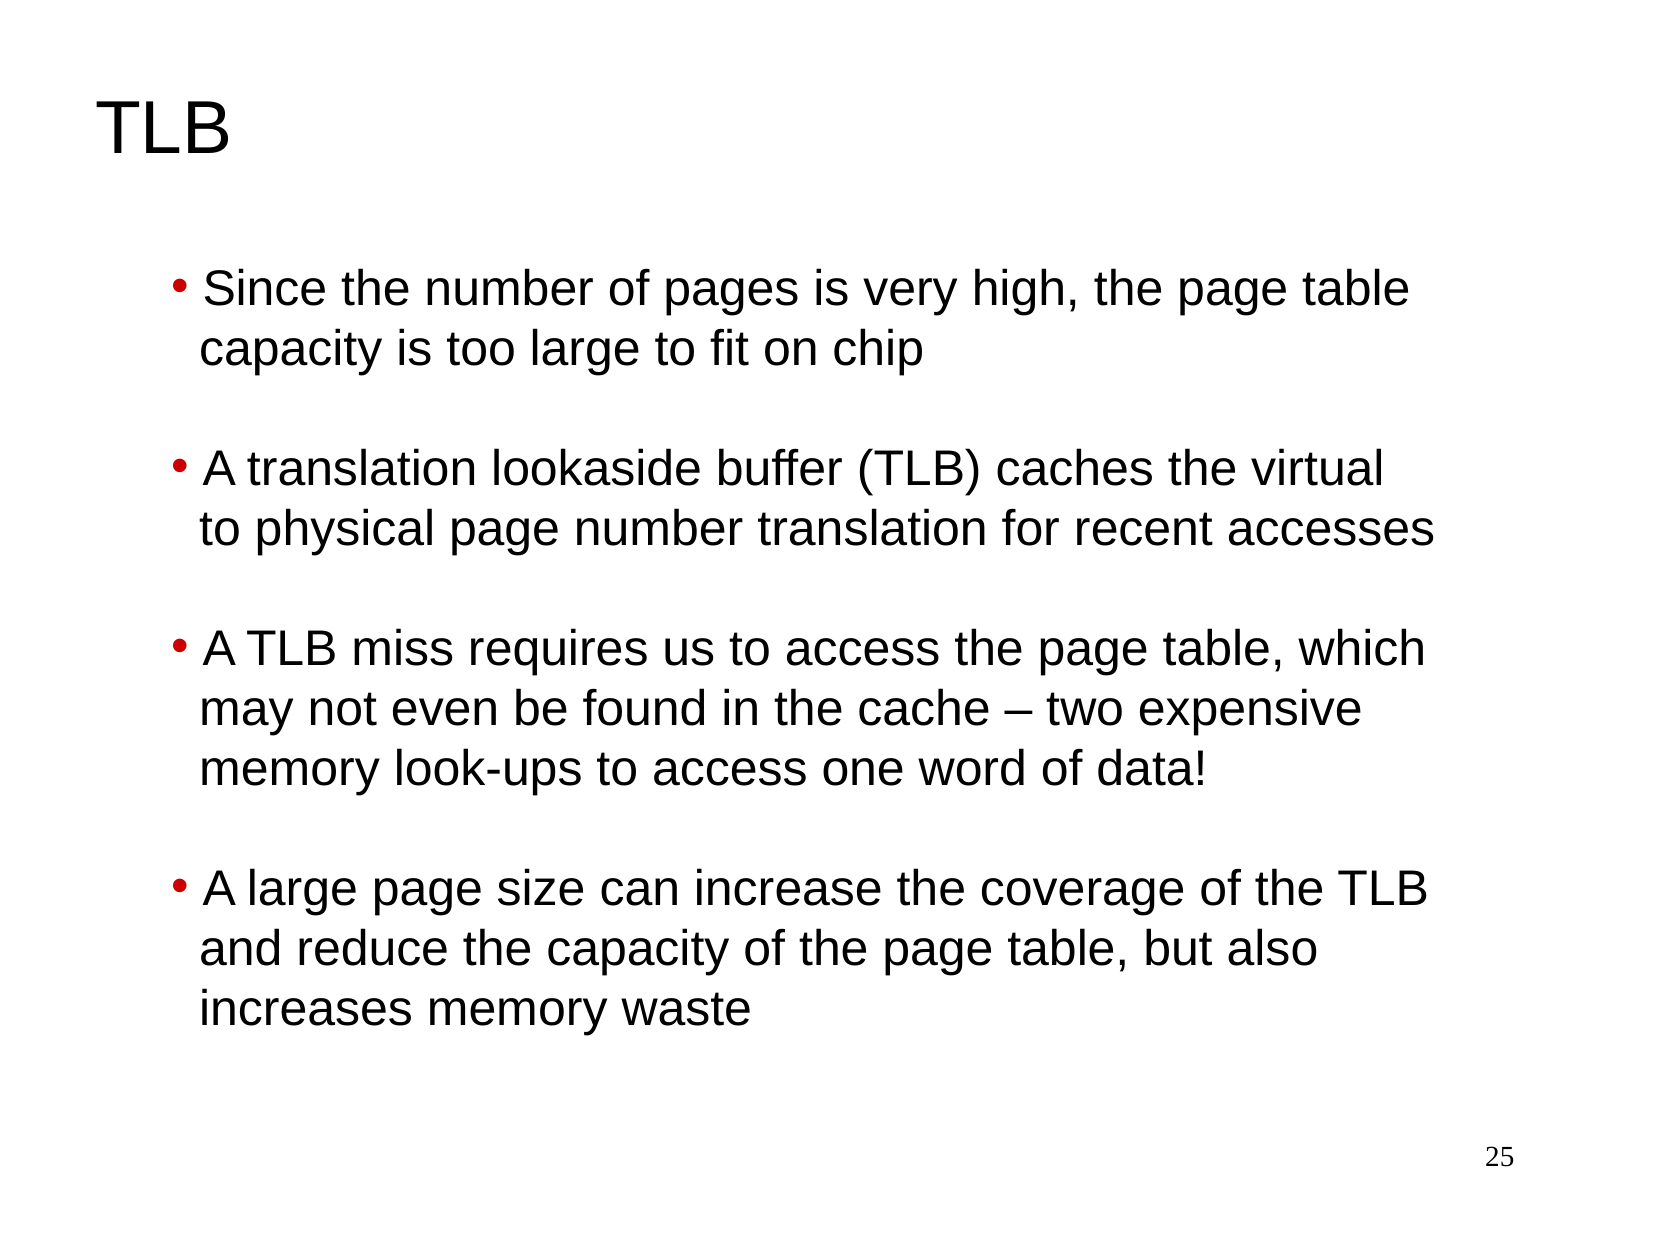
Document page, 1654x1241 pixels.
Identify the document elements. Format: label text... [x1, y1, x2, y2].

text_box [1184, 1129, 1530, 1213]
text_box TLB [80, 71, 248, 177]
text_box Since the number of pages is very high, the page table capacity is too large to fit on chip A translation lookaside buffer (TLB) caches the virtual to physical page number translation for recent accesses A TLB miss requires us to access the page table, which may not even be found in the cache – two expensive memory look-ups to access one word of data! A large page size can increase the coverage of the TLB and reduce the capacity of the page table, but also increases memory waste [156, 247, 1451, 1044]
